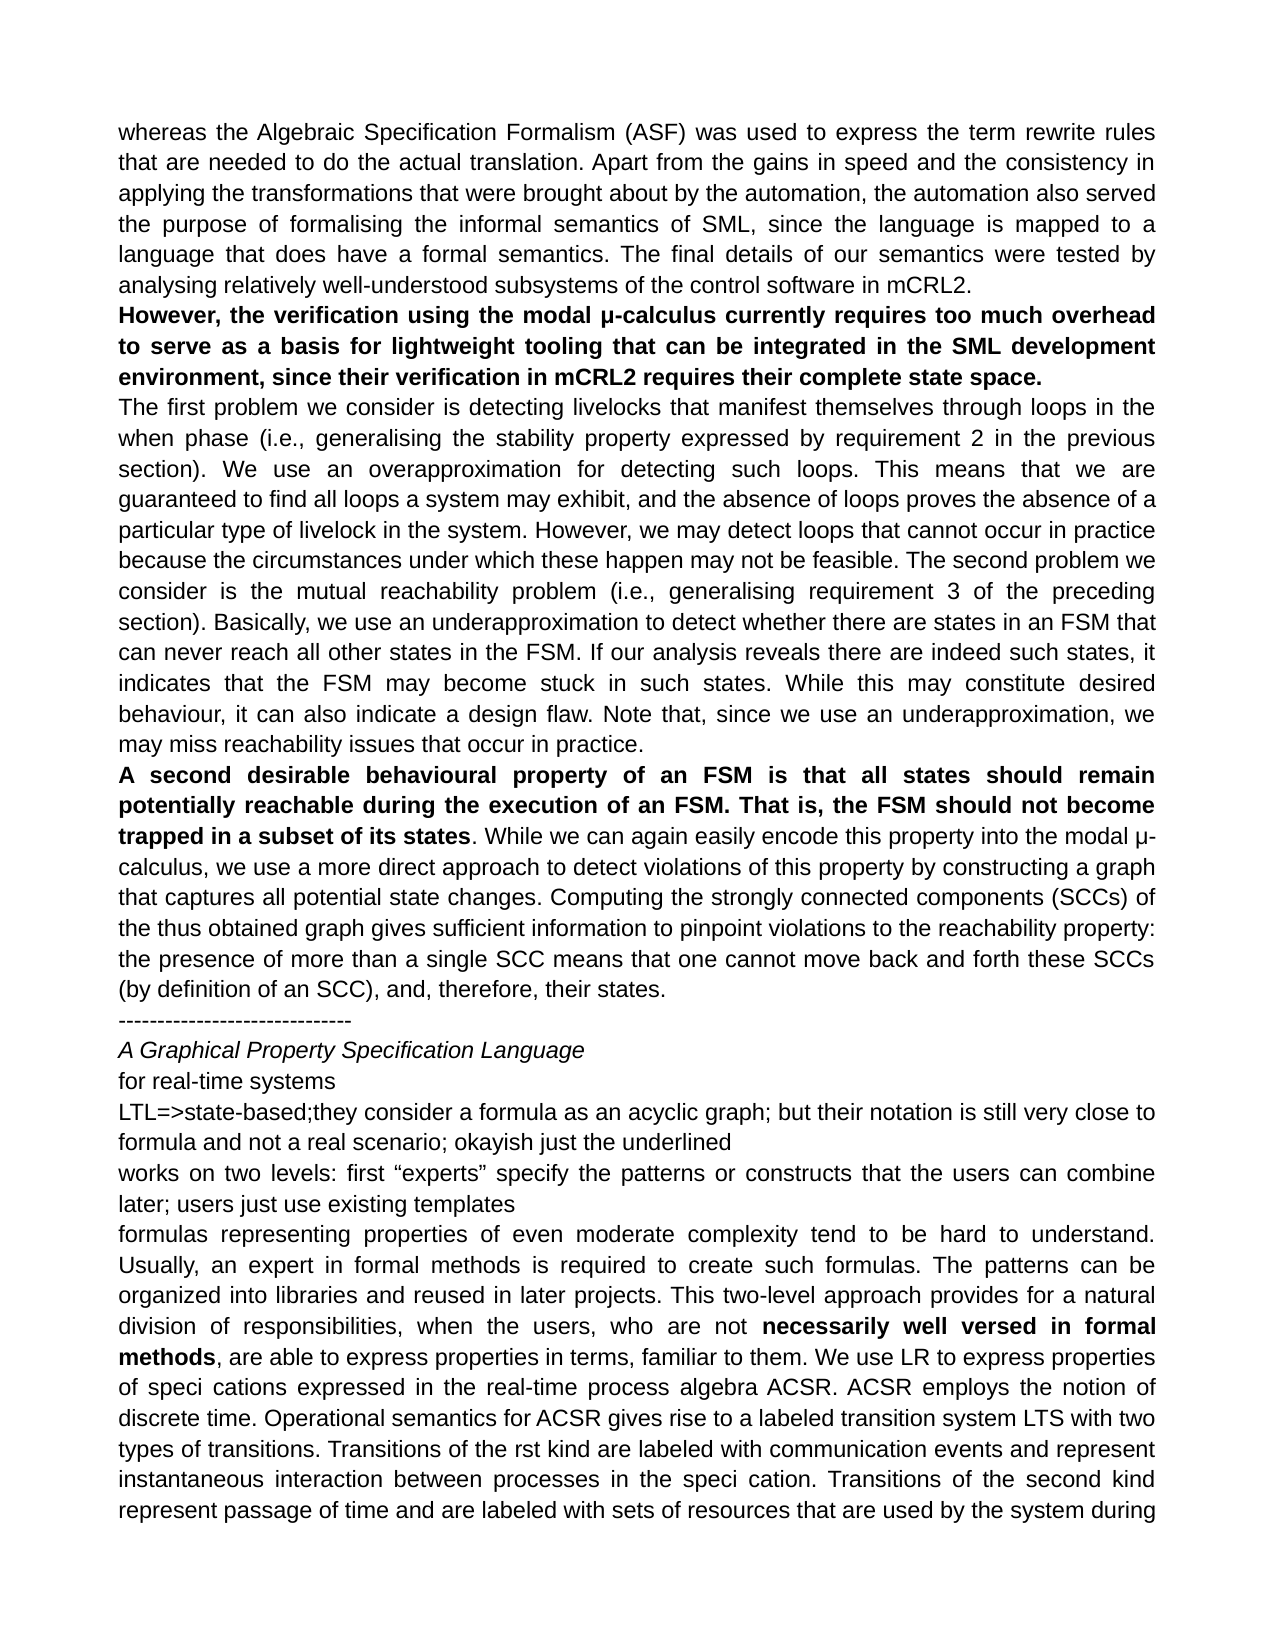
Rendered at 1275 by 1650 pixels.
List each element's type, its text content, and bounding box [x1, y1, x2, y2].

text for real-time systems [118, 1067, 1157, 1094]
text However, the verification using the modal μ-calculus currently requires too much overhead to serve as a basis for lightweight tooling that can be integrated in the SML development environment, since their verification in mCRL2 requires their complete state space. [118, 302, 1157, 390]
text ------------------------------ [118, 1006, 1157, 1033]
text The first problem we consider is detecting livelocks that manifest themselves through loops in the when phase (i.e., generalising the stability property expressed by requirement 2 in the previous section). We use an overapproximation for detecting such loops. This means that we are guaranteed to find all loops a system may exhibit, and the absence of loops proves the absence of a particular type of livelock in the system. However, we may detect loops that cannot occur in practice because the circumstances under which these happen may not be feasible. The second problem we consider is the mutual reachability problem (i.e., generalising requirement 3 of the preceding section). Basically, we use an underapproximation to detect whether there are states in an FSM that can never reach all other states in the FSM. If our analysis reveals there are indeed such states, it indicates that the FSM may become stuck in such states. While this may constitute desired behaviour, it can also indicate a design flaw. Note that, since we use an underapproximation, we may miss reachability issues that occur in practice. [118, 394, 1157, 757]
text A Graphical Property Specification Language [118, 1037, 1157, 1064]
text LTL=>state-based;they consider a formula as an acyclic graph; but their notation is still very close to formula and not a real scenario; okayish just the underlined [118, 1098, 1157, 1156]
text works on two levels: first “experts” specify the patterns or constructs that the users can combine later; users just use existing templates [118, 1159, 1157, 1217]
text A second desirable behavioural property of an FSM is that all states should remain potentially reachable during the execution of an FSM. That is, the FSM should not become trapped in a subset of its states. While we can again easily encode this property into the modal μ-calculus, we use a more direct approach to detect violations of this property by constructing a graph that captures all potential state changes. Computing the strongly connected components (SCCs) of the thus obtained graph gives sufficient information to pinpoint violations to the reachability property: the presence of more than a single SCC means that one cannot move back and forth these SCCs (by definition of an SCC), and, therefore, their states. [118, 761, 1157, 1002]
text whereas the Algebraic Specification Formalism (ASF) was used to express the term rewrite rules that are needed to do the actual translation. Apart from the gains in speed and the consistency in applying the transformations that were brought about by the automation, the automation also served the purpose of formalising the informal semantics of SML, since the language is mapped to a language that does have a formal semantics. The final details of our semantics were tested by analysing relatively well-understood subsystems of the control software in mCRL2. [118, 118, 1157, 298]
text formulas representing properties of even moderate complexity tend to be hard to understand. Usually, an expert in formal methods is required to create such formulas. The patterns can be organized into libraries and reused in later projects. This two-level approach provides for a natural division of responsibilities, when the users, who are not necessarily well versed in formal methods, are able to express properties in terms, familiar to them. We use LR to express properties of speci cations expressed in the real-time process algebra ACSR. ACSR employs the notion of discrete time. Operational semantics for ACSR gives rise to a labeled transition system LTS with two types of transitions. Transitions of the rst kind are labeled with communication events and represent instantaneous interaction between processes in the speci cation. Transitions of the second kind represent passage of time and are labeled with sets of resources that are used by the system during [118, 1221, 1157, 1523]
